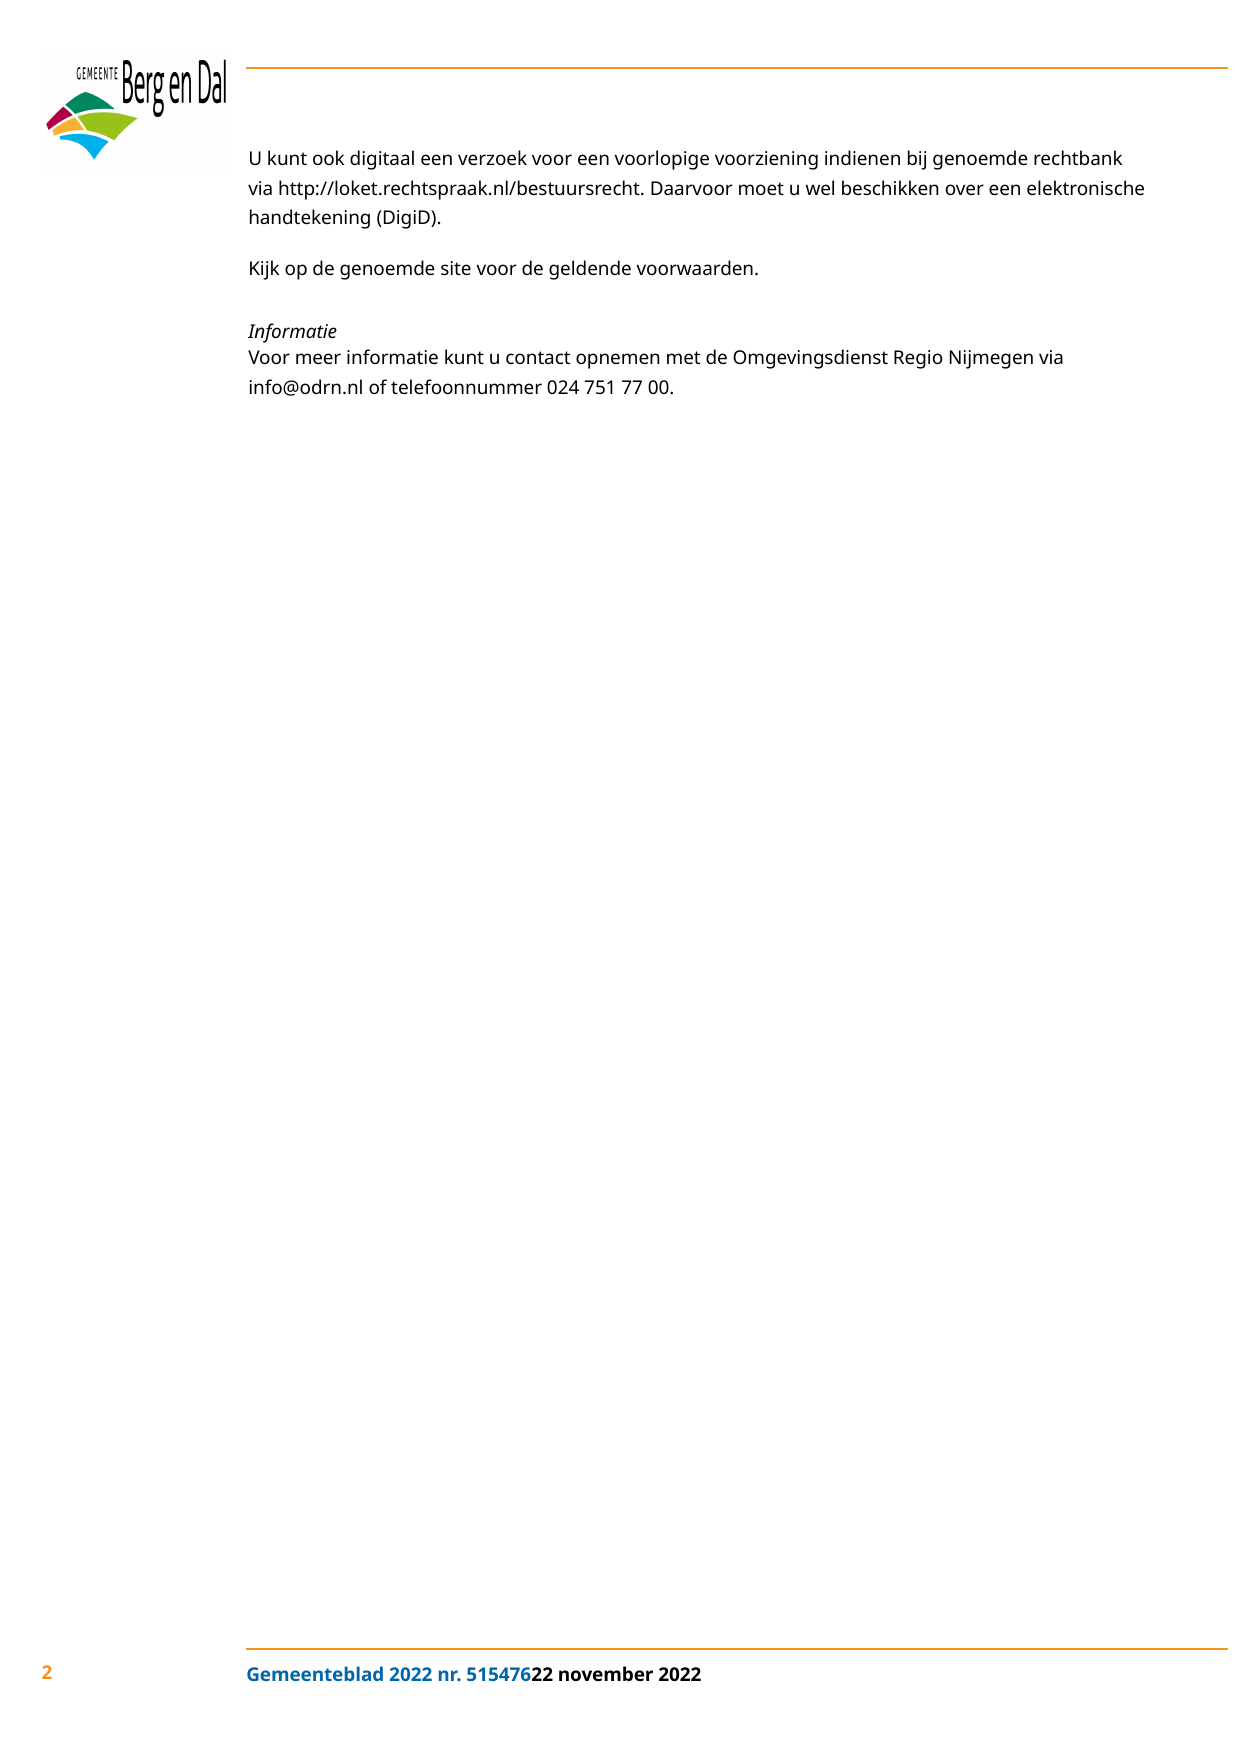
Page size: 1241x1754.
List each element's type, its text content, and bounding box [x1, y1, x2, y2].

text Voor meer informatie kunt u contact opnemen met de Omgevingsdienst Regio Nijmegen via info@odrn.nl of telefoonnummer 024 751 77 00. [248, 344, 1152, 400]
text U kunt ook digitaal een verzoek voor een voorlopige voorziening indienen bij genoemde rechtbank via http://loket.rechtspraak.nl/bestuursrecht. Daarvoor moet u wel beschikken over een elektronische handtekening (DigiD). [248, 145, 1152, 230]
picture [41, 47, 231, 172]
text Informatie [248, 319, 1152, 344]
text Kijk op de genoemde site voor de geldende voorwaarden. [248, 255, 1152, 281]
